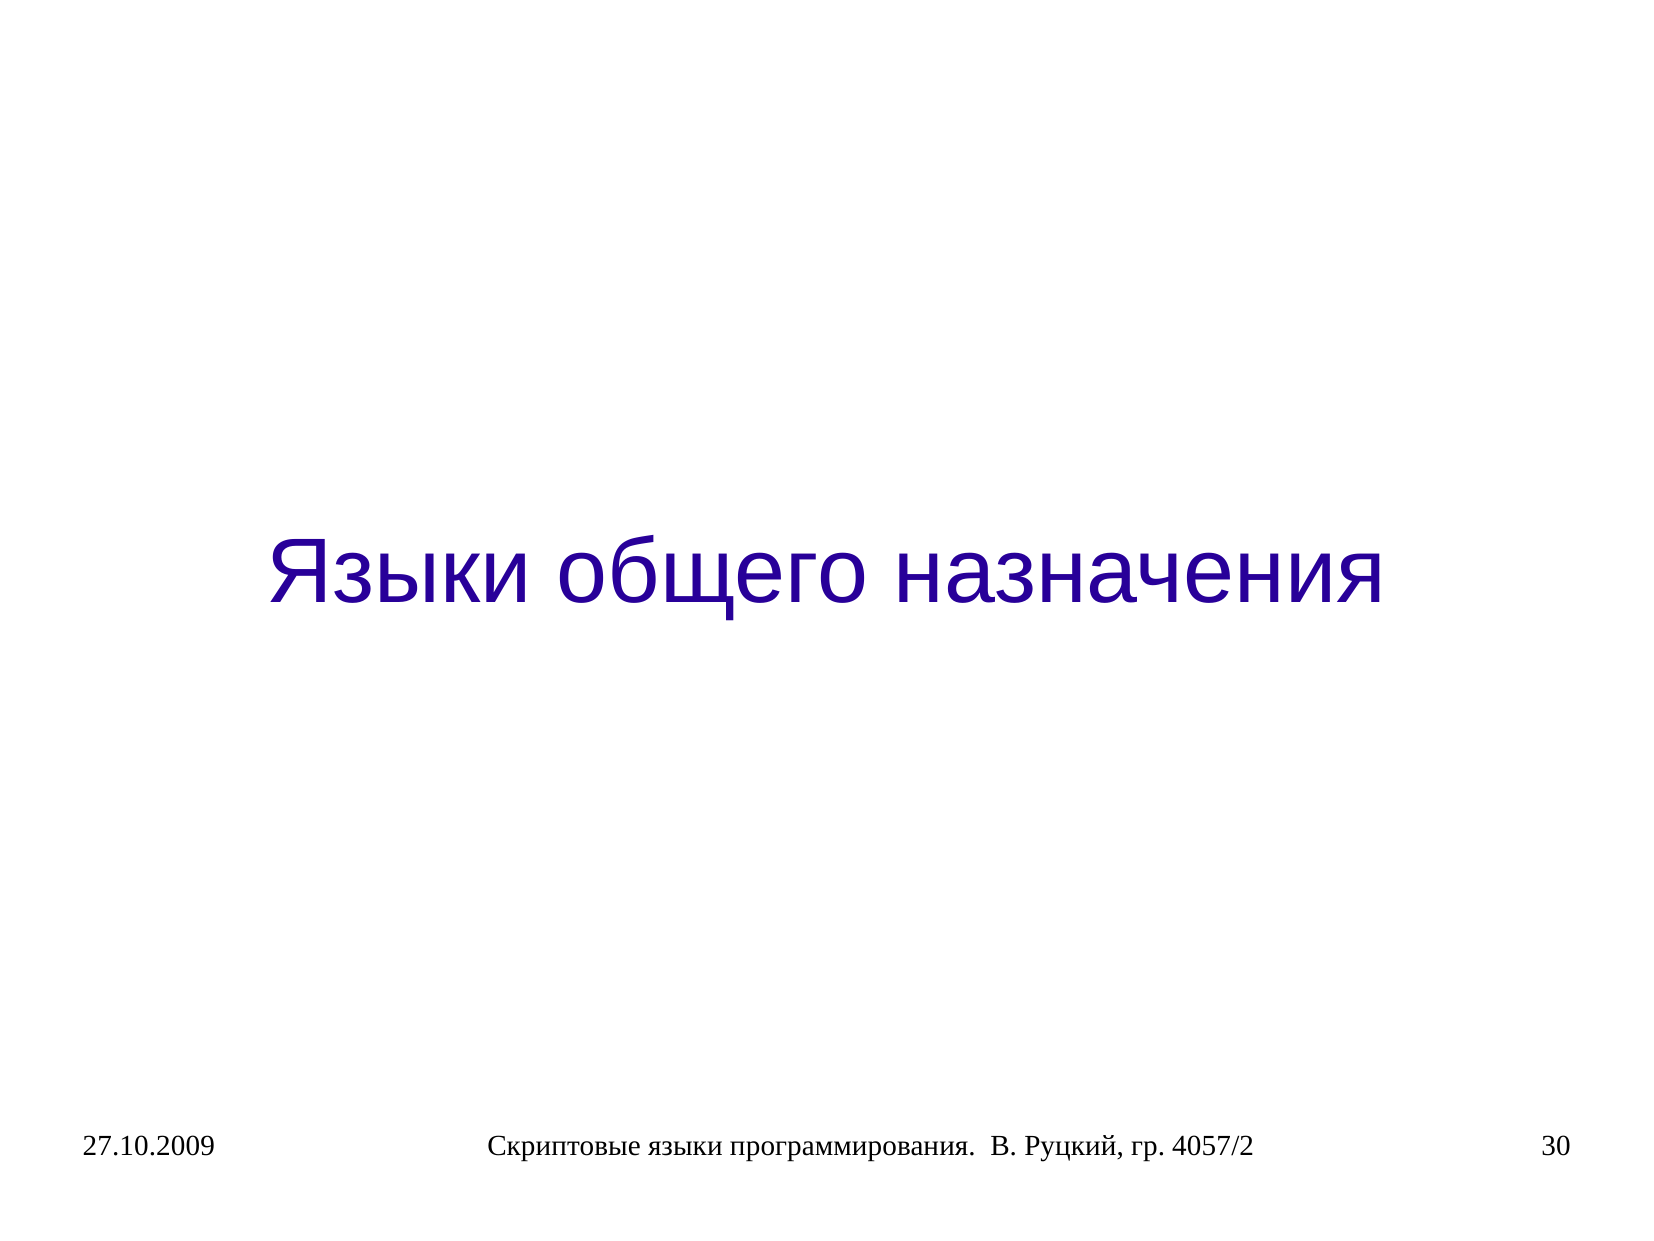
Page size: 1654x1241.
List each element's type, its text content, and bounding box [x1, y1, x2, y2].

title Языки общего назначения [82, 49, 1571, 1093]
